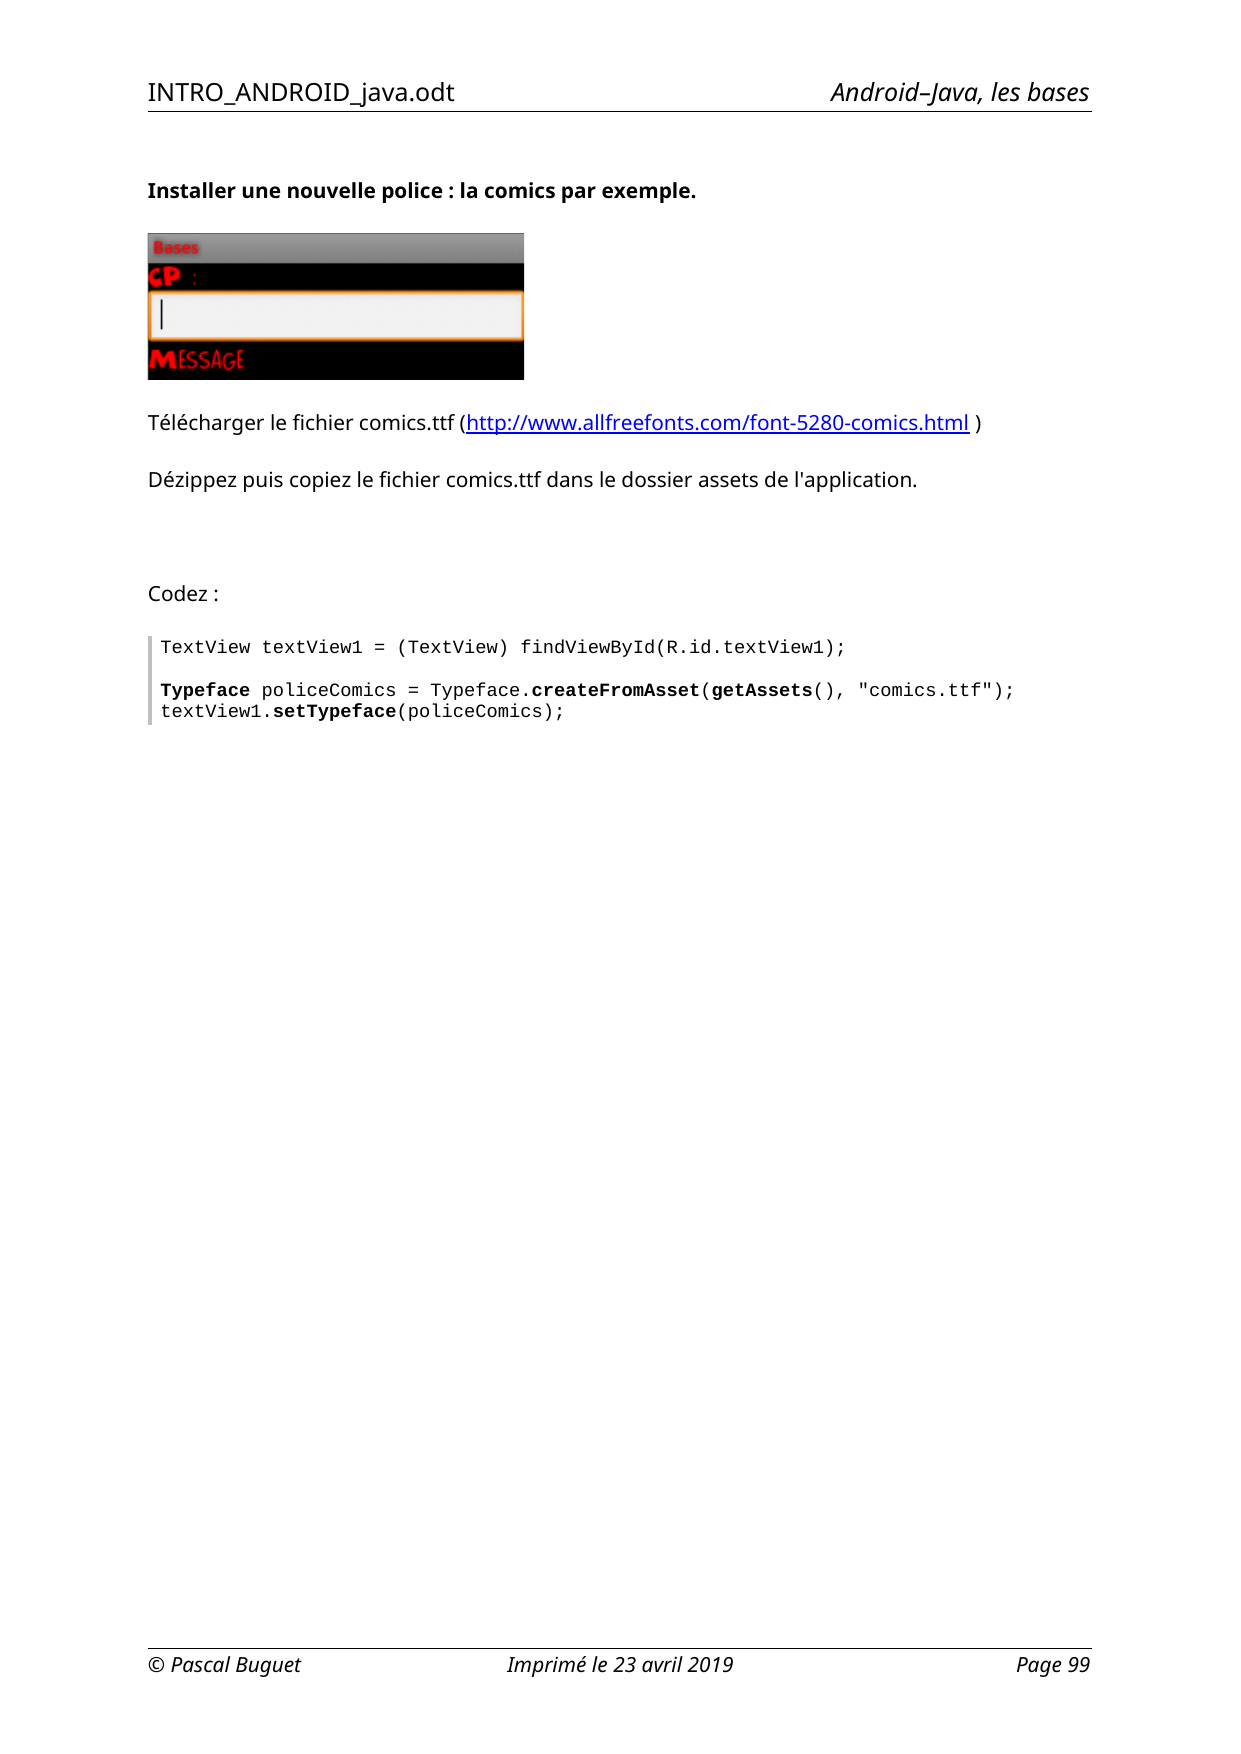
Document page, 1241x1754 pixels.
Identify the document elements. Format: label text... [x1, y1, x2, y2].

picture [147, 233, 525, 380]
text Installer une nouvelle police : la comics par exemple. [148, 176, 1092, 204]
text Dézippez puis copiez le fichier comics.ttf dans le dossier assets de l'application. [148, 465, 1092, 494]
text Typeface policeComics = Typeface.createFromAsset(getAssets(), "comics.ttf"); [152, 680, 1092, 702]
text textView1.setTypeface(policeComics); [152, 702, 1092, 725]
text Télécharger le fichier comics.ttf (http://www.allfreefonts.com/font-5280-comics.html ) [148, 408, 1092, 437]
text Codez : [148, 579, 1092, 607]
text TextView textView1 = (TextView) findViewById(R.id.textView1); [152, 636, 1092, 659]
